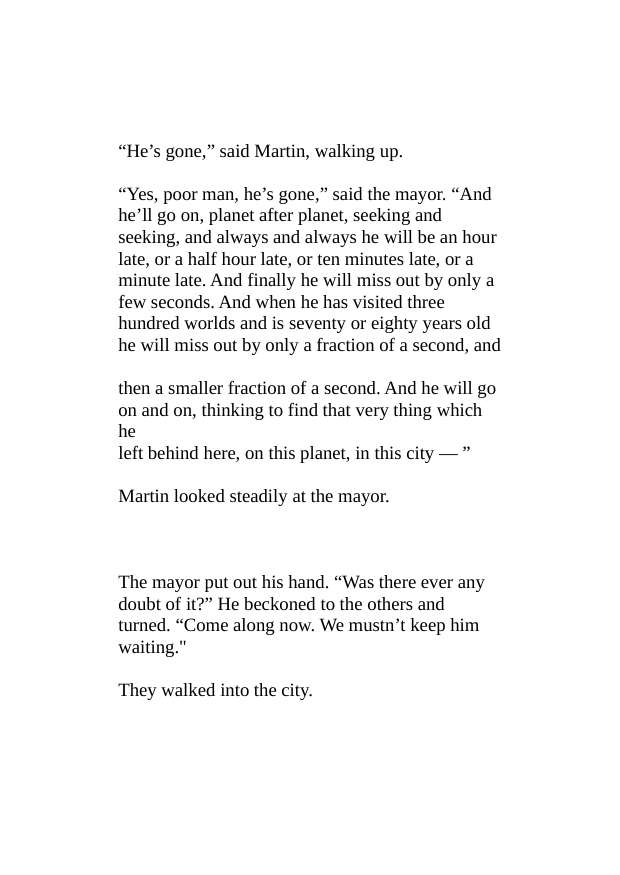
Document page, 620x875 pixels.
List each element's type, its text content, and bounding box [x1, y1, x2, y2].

text “He’s gone,” said Martin, walking up. “Yes, poor man, he’s gone,” said the mayor. “And he’ll go on, planet after planet, seeking and seeking, and always and always he will be an hour late, or a half hour late, or ten minutes late, or a minute late. And finally he will miss out by only a few seconds. And when he has visited three hundred worlds and is seventy or eighty years old he will miss out by only a fraction of a second, and then a smaller fraction of a second. And he will go on and on, thinking to find that very thing which he left behind here, on this planet, in this city — ” Martin looked steadily at the mayor. The mayor put out his hand. “Was there ever any doubt of it?” He beckoned to the others and turned. “Come along now. We mustn’t keep him waiting." They walked into the city. [118, 118, 501, 700]
